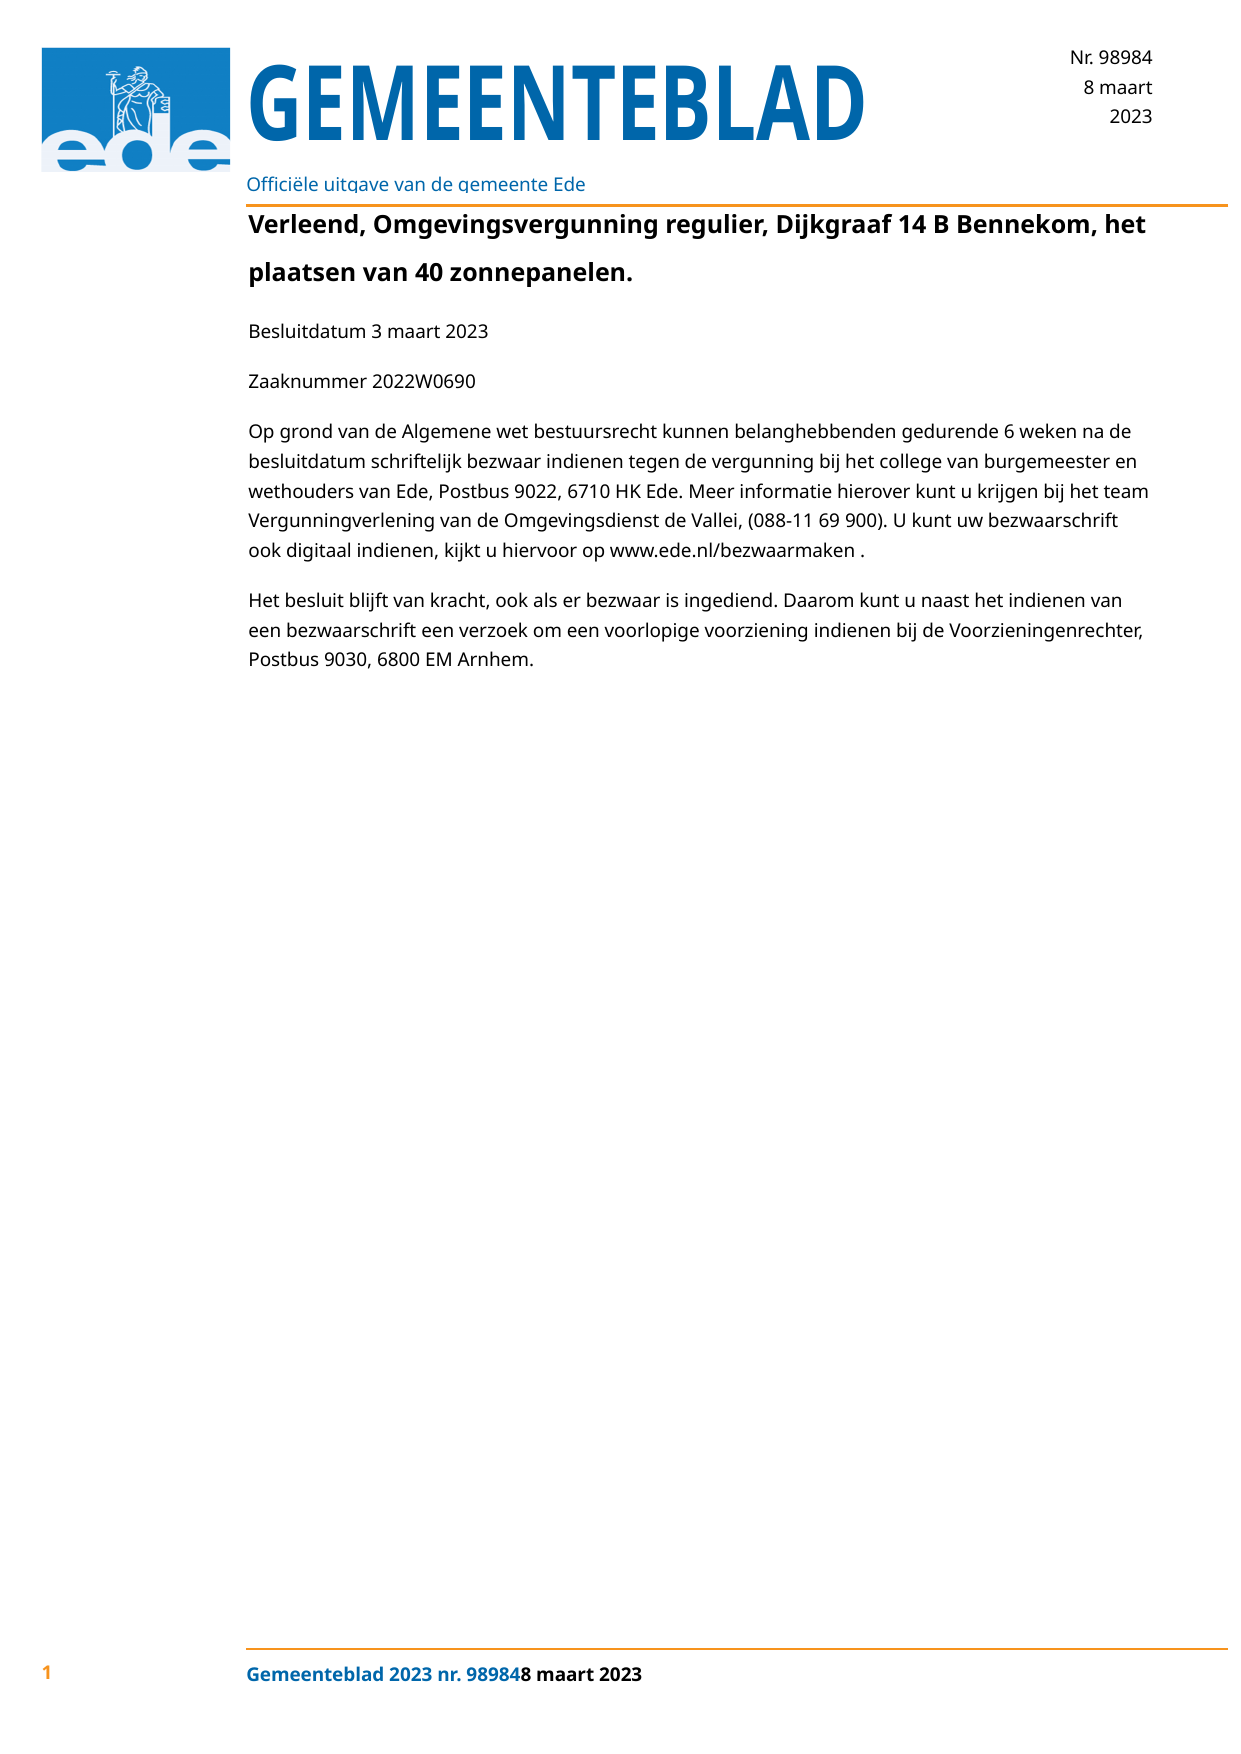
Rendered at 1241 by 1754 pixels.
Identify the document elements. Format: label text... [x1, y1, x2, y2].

picture [41, 47, 231, 172]
text Op grond van de Algemene wet bestuursrecht kunnen belanghebbenden gedurende 6 weken na de besluitdatum schriftelijk bezwaar indienen tegen de vergunning bij het college van burgemeester en wethouders van Ede, Postbus 9022, 6710 HK Ede. Meer informatie hierover kunt u krijgen bij het team Vergunningverlening van de Omgevingsdienst de Vallei, (088-11 69 900). U kunt uw bezwaarschrift ook digitaal indienen, kijkt u hiervoor op www.ede.nl/bezwaarmaken . [248, 419, 1152, 563]
text Verleend, Omgevingsvergunning regulier, Dijkgraaf 14 B Bennekom, het plaatsen van 40 zonnepanelen. [248, 207, 1152, 288]
text Besluitdatum 3 maart 2023 [248, 318, 1152, 344]
text Zaaknummer 2022W0690 [248, 368, 1152, 394]
text Het besluit blijft van kracht, ook als er bezwaar is ingediend. Daarom kunt u naast het indienen van een bezwaarschrift een verzoek om een voorlopige voorziening indienen bij de Voorzieningenrechter, Postbus 9030, 6800 EM Arnhem. [248, 587, 1152, 672]
